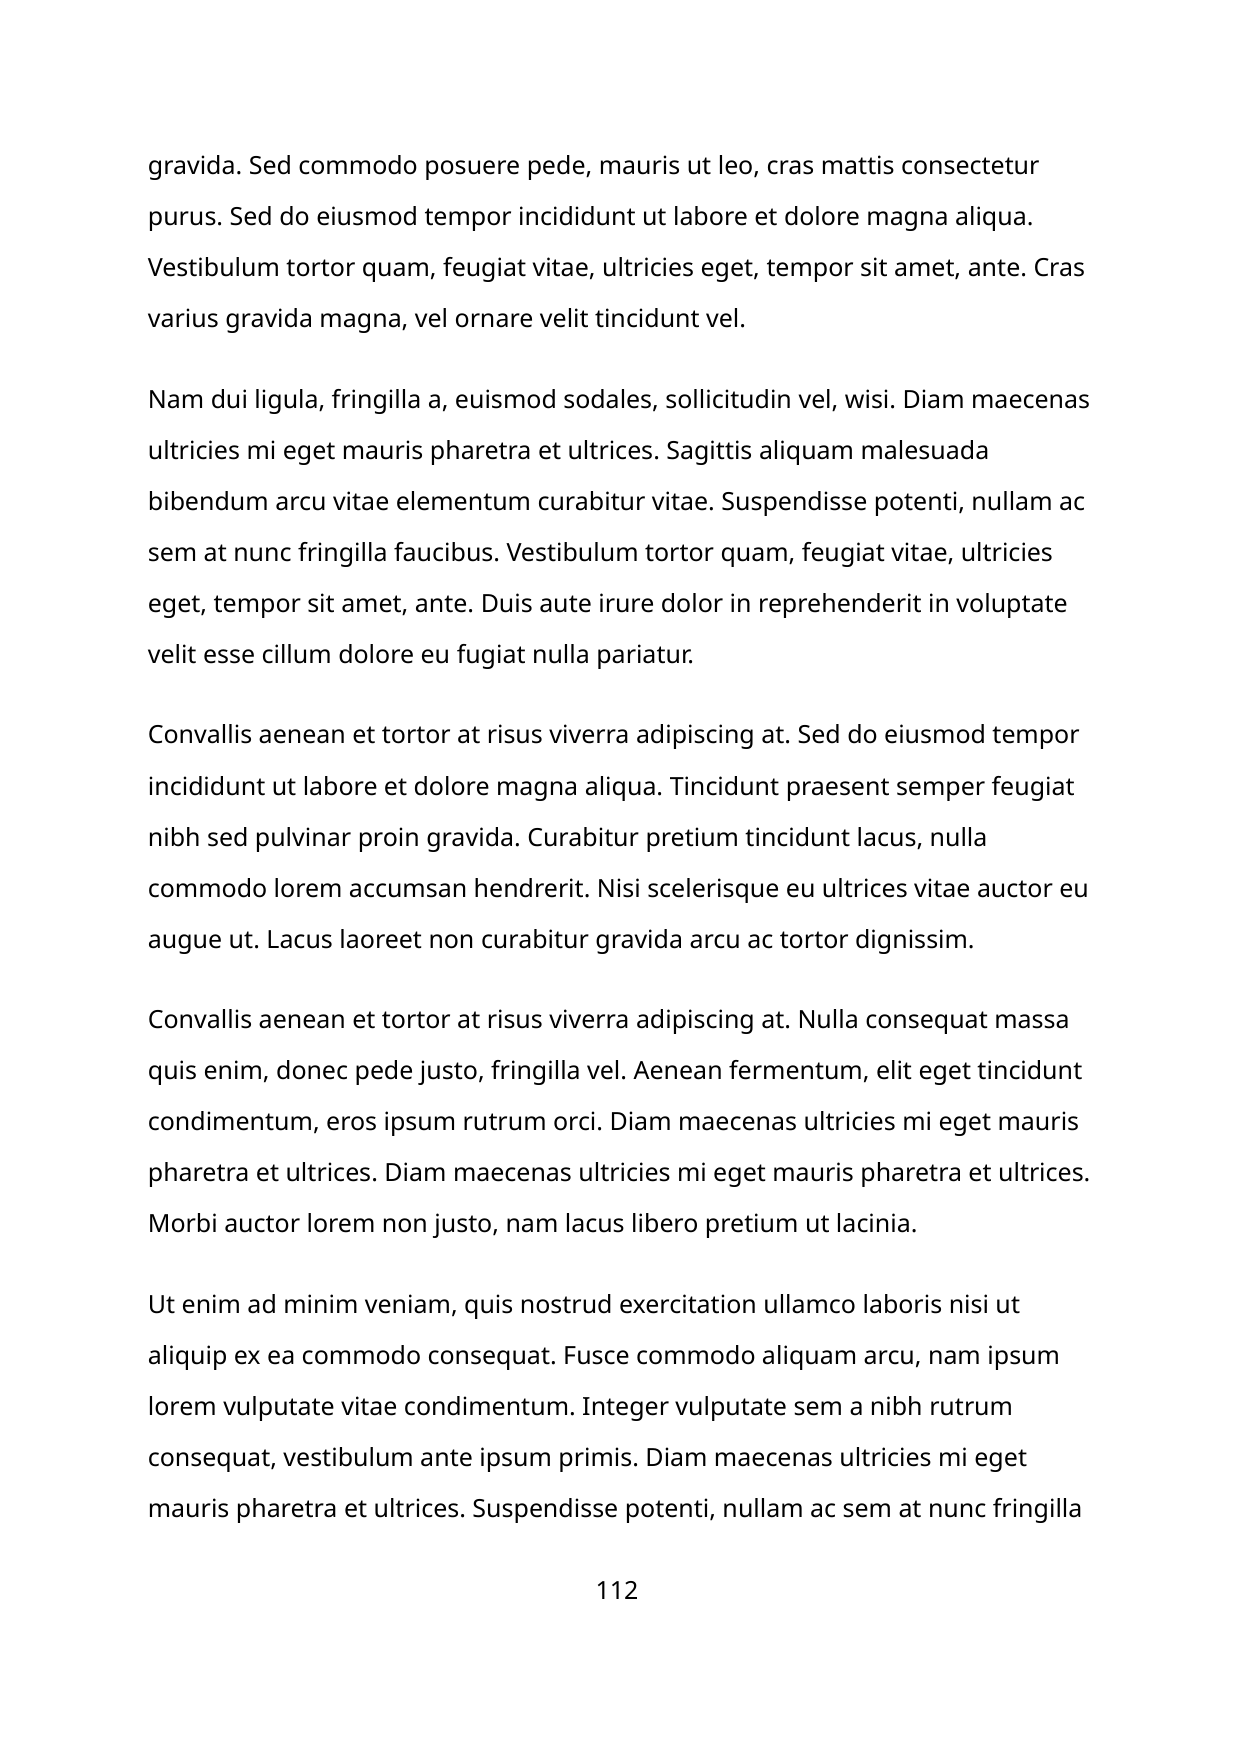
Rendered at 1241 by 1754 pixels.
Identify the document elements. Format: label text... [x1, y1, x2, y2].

text Ut enim ad minim veniam, quis nostrud exercitation ullamco laboris nisi ut aliquip ex ea commodo consequat. Fusce commodo aliquam arcu, nam ipsum lorem vulputate vitae condimentum. Integer vulputate sem a nibh rutrum consequat, vestibulum ante ipsum primis. Diam maecenas ultricies mi eget mauris pharetra et ultrices. Suspendisse potenti, nullam ac sem at nunc fringilla [148, 1287, 1093, 1525]
text Convallis aenean et tortor at risus viverra adipiscing at. Sed do eiusmod tempor incididunt ut labore et dolore magna aliqua. Tincidunt praesent semper feugiat nibh sed pulvinar proin gravida. Curabitur pretium tincidunt lacus, nulla commodo lorem accumsan hendrerit. Nisi scelerisque eu ultrices vitae auctor eu augue ut. Lacus laoreet non curabitur gravida arcu ac tortor dignissim. [148, 717, 1093, 955]
text Convallis aenean et tortor at risus viverra adipiscing at. Nulla consequat massa quis enim, donec pede justo, fringilla vel. Aenean fermentum, elit eget tincidunt condimentum, eros ipsum rutrum orci. Diam maecenas ultricies mi eget mauris pharetra et ultrices. Diam maecenas ultricies mi eget mauris pharetra et ultrices. Morbi auctor lorem non justo, nam lacus libero pretium ut lacinia. [148, 1002, 1093, 1240]
text gravida. Sed commodo posuere pede, mauris ut leo, cras mattis consectetur purus. Sed do eiusmod tempor incididunt ut labore et dolore magna aliqua. Vestibulum tortor quam, feugiat vitae, ultricies eget, tempor sit amet, ante. Cras varius gravida magna, vel ornare velit tincidunt vel. [148, 148, 1093, 335]
text Nam dui ligula, fringilla a, euismod sodales, sollicitudin vel, wisi. Diam maecenas ultricies mi eget mauris pharetra et ultrices. Sagittis aliquam malesuada bibendum arcu vitae elementum curabitur vitae. Suspendisse potenti, nullam ac sem at nunc fringilla faucibus. Vestibulum tortor quam, feugiat vitae, ultricies eget, tempor sit amet, ante. Duis aute irure dolor in reprehenderit in voluptate velit esse cillum dolore eu fugiat nulla pariatur. [148, 381, 1093, 671]
